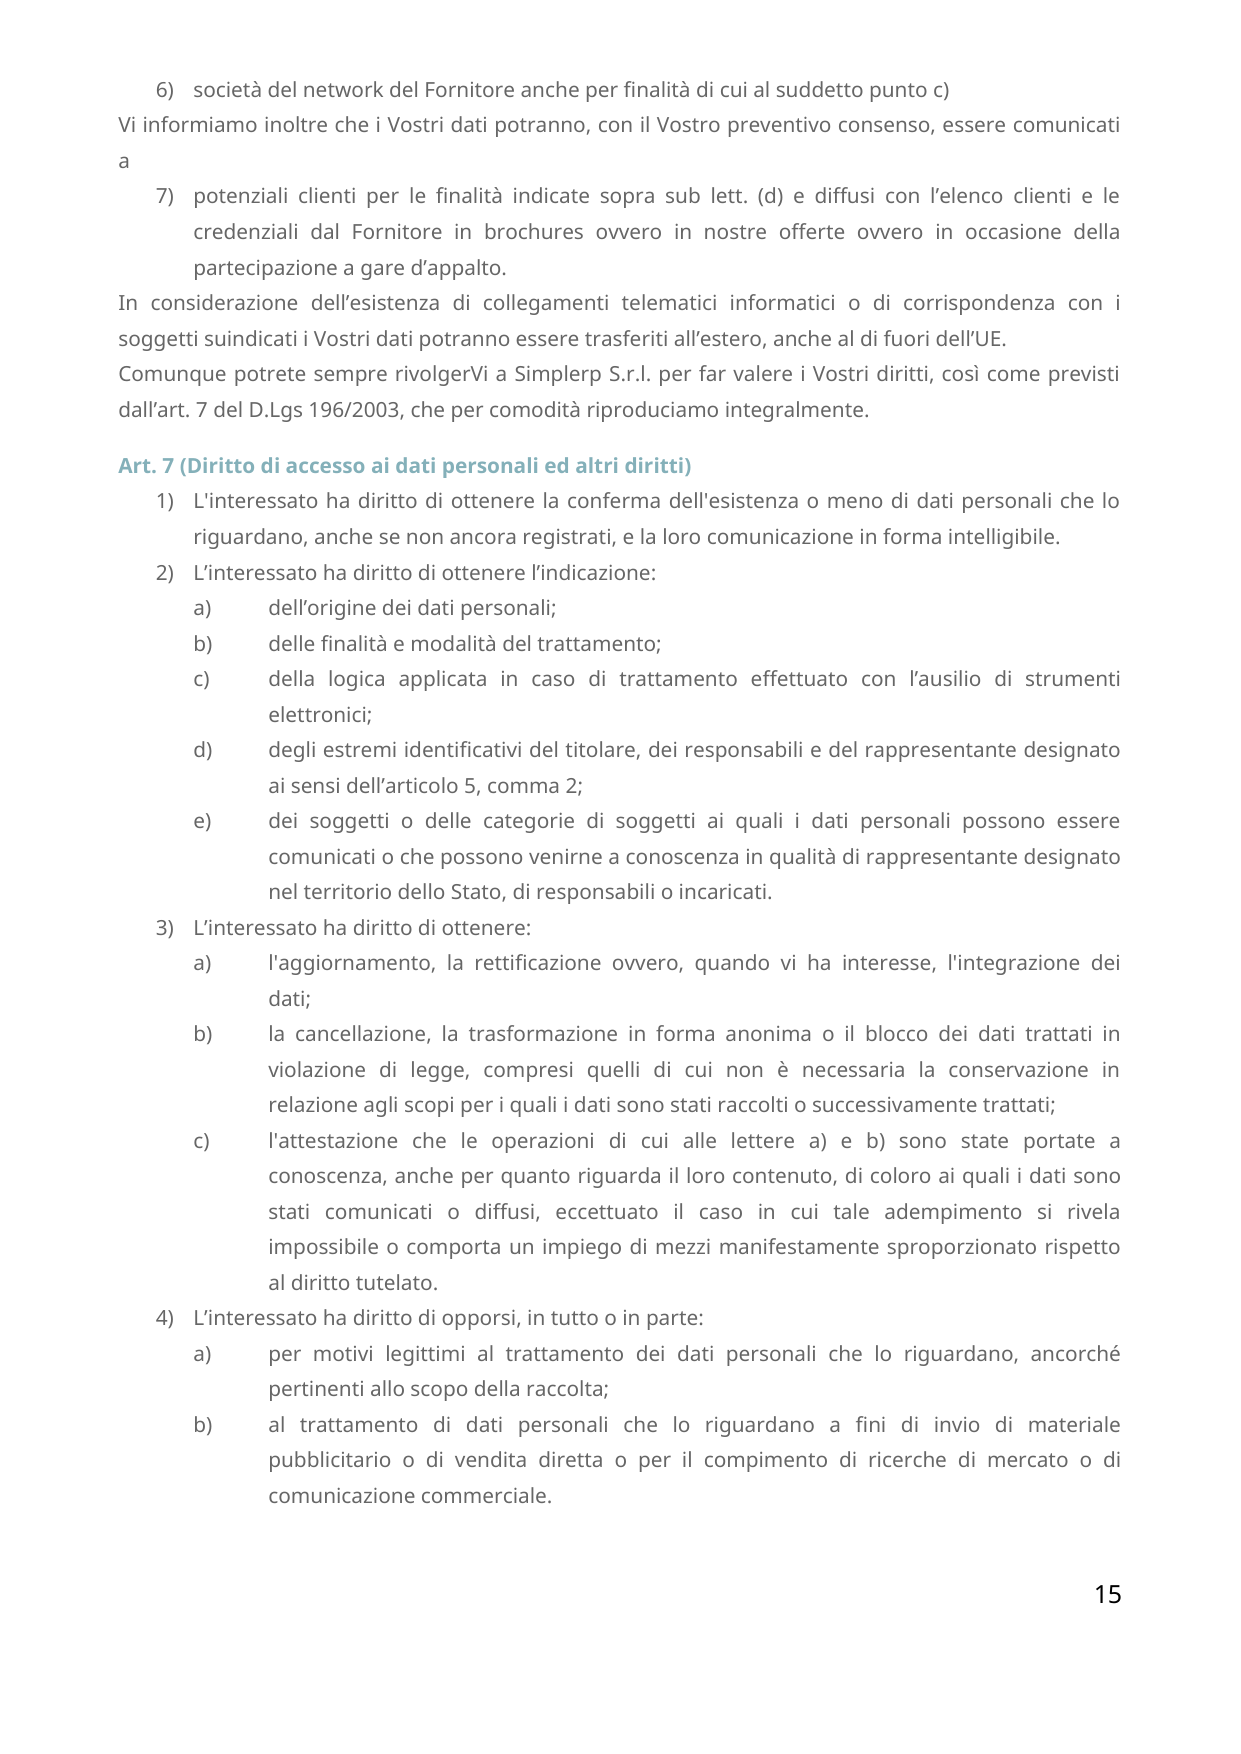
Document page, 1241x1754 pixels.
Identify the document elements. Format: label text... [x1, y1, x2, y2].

list dei soggetti o delle categorie di soggetti ai quali i dati personali possono essere comunicati o che possono venirne a conoscenza in qualità di rappresentante designato nel territorio dello Stato, di responsabili o incaricati. [193, 806, 1122, 906]
list L’interessato ha diritto di opporsi, in tutto o in parte: [156, 1303, 1122, 1332]
list l'attestazione che le operazioni di cui alle lettere a) e b) sono state portate a conoscenza, anche per quanto riguarda il loro contenuto, di coloro ai quali i dati sono stati comunicati o diffusi, eccettuato il caso in cui tale adempimento si rivela impossibile o comporta un impiego di mezzi manifestamente sproporzionato rispetto al diritto tutelato. [193, 1126, 1122, 1296]
list potenziali clienti per le finalità indicate sopra sub lett. (d) e diffusi con l’elenco clienti e le credenziali dal Fornitore in brochures ovvero in nostre offerte ovvero in occasione della partecipazione a gare d’appalto. [156, 182, 1122, 281]
list al trattamento di dati personali che lo riguardano a fini di invio di materiale pubblicitario o di vendita diretta o per il compimento di ricerche di mercato o di comunicazione commerciale. [193, 1410, 1122, 1509]
list L’interessato ha diritto di ottenere: [156, 913, 1122, 941]
list società del network del Fornitore anche per finalità di cui al suddetto punto c) [156, 75, 1122, 103]
list la cancellazione, la trasformazione in forma anonima o il blocco dei dati trattati in violazione di legge, compresi quelli di cui non è necessaria la conservazione in relazione agli scopi per i quali i dati sono stati raccolti o successivamente trattati; [193, 1019, 1122, 1119]
text Vi informiamo inoltre che i Vostri dati potranno, con il Vostro preventivo consenso, essere comunicati a [118, 111, 1122, 174]
list dell’origine dei dati personali; [193, 593, 1122, 622]
text In considerazione dell’esistenza di collegamenti telematici informatici o di corrispondenza con i soggetti suindicati i Vostri dati potranno essere trasferiti all’estero, anche al di fuori dell’UE. [118, 288, 1122, 352]
list per motivi legittimi al trattamento dei dati personali che lo riguardano, ancorché pertinenti allo scopo della raccolta; [193, 1339, 1122, 1403]
list della logica applicata in caso di trattamento effettuato con l’ausilio di strumenti elettronici; [193, 664, 1122, 728]
list l'aggiornamento, la rettificazione ovvero, quando vi ha interesse, l'integrazione dei dati; [193, 948, 1122, 1012]
list degli estremi identificativi del titolare, dei responsabili e del rappresentante designato ai sensi dell’articolo 5, comma 2; [193, 735, 1122, 799]
list delle finalità e modalità del trattamento; [193, 629, 1122, 657]
text Comunque potrete sempre rivolgerVi a Simplerp S.r.l. per far valere i Vostri diritti, così come previsti dall’art. 7 del D.Lgs 196/2003, che per comodità riproduciamo integralmente. [118, 359, 1122, 423]
list L'interessato ha diritto di ottenere la conferma dell'esistenza o meno di dati personali che lo riguardano, anche se non ancora registrati, e la loro comunicazione in forma intelligibile. [156, 487, 1122, 551]
list L’interessato ha diritto di ottenere l’indicazione: [156, 558, 1122, 586]
subtitle Art. 7 (Diritto di accesso ai dati personali ed altri diritti) [118, 451, 1122, 479]
